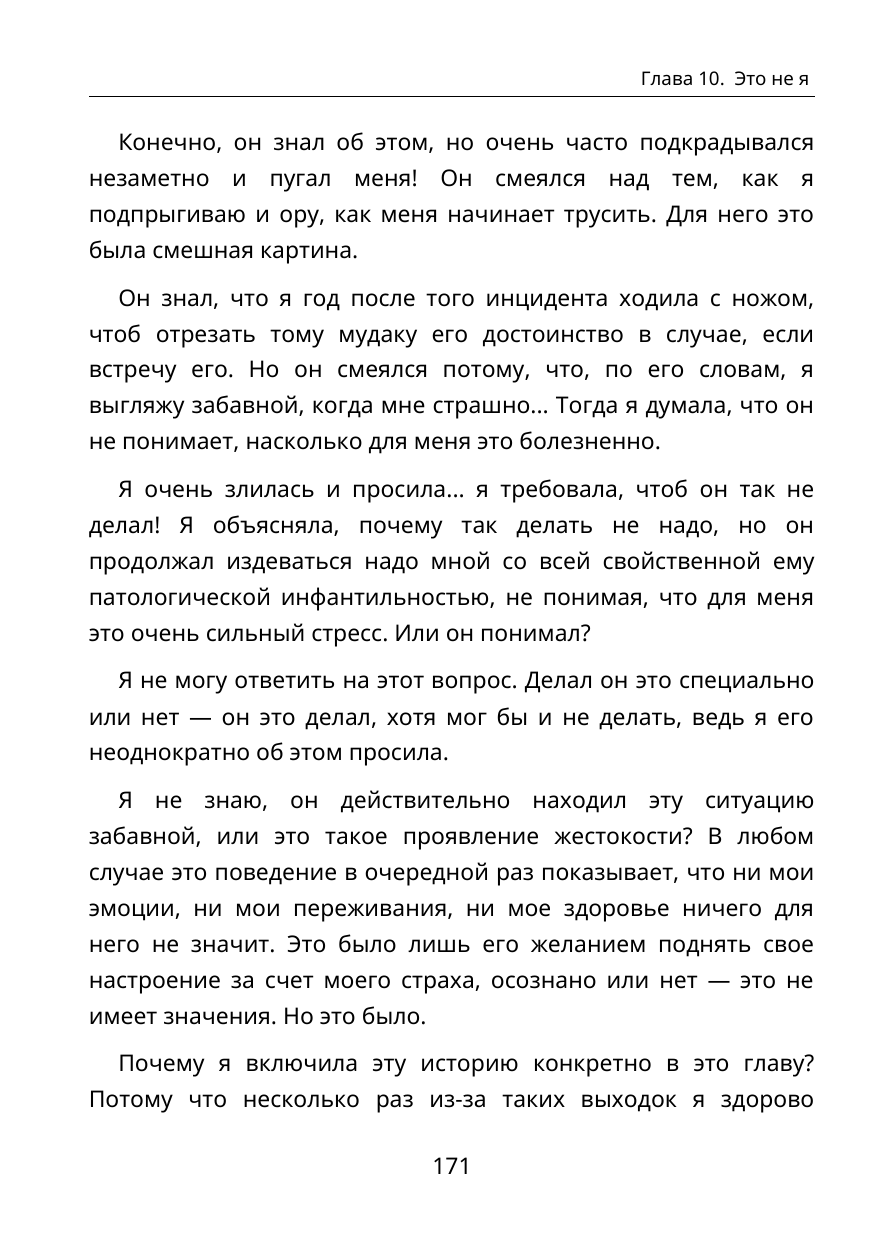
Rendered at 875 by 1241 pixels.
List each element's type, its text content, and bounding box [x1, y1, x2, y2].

text Я не знаю, он действительно находил эту ситуацию забавной, или это такое проявление жестокости? В любом случае это поведение в очередной раз показывает, что ни мои эмоции, ни мои переживания, ни мое здоровье ничего для него не значит. Это было лишь его желанием поднять свое настроение за счет моего страха, осознано или нет — это не имеет значения. Но это было. [88, 784, 815, 1031]
text Я очень злилась и просила... я требовала, чтоб он так не делал! Я объясняла, почему так делать не надо, но он продолжал издеваться надо мной со всей свойственной ему патологической инфантильностью, не понимая, что для меня это очень сильный стресс. Или он понимал? [88, 473, 815, 648]
text Почему я включила эту историю конкретно в это главу? Потому что несколько раз из-за таких выходок я здорово [88, 1047, 815, 1114]
text Я не могу ответить на этот вопрос. Делал он это специально или нет — он это делал, хотя мог бы и не делать, ведь я его неоднократно об этом просила. [88, 664, 815, 768]
text Он знал, что я год после того инцидента ходила с ножом, чтоб отрезать тому мудаку его достоинство в случае, если встречу его. Но он смеялся потому, что, по его словам, я выгляжу забавной, когда мне страшно... Тогда я думала, что он не понимает, насколько для меня это болезненно. [88, 282, 815, 457]
text Конечно, он знал об этом, но очень часто подкрадывался незаметно и пугал меня! Он смеялся над тем, как я подпрыгиваю и ору, как меня начинает трусить. Для него это была смешная картина. [88, 126, 815, 265]
